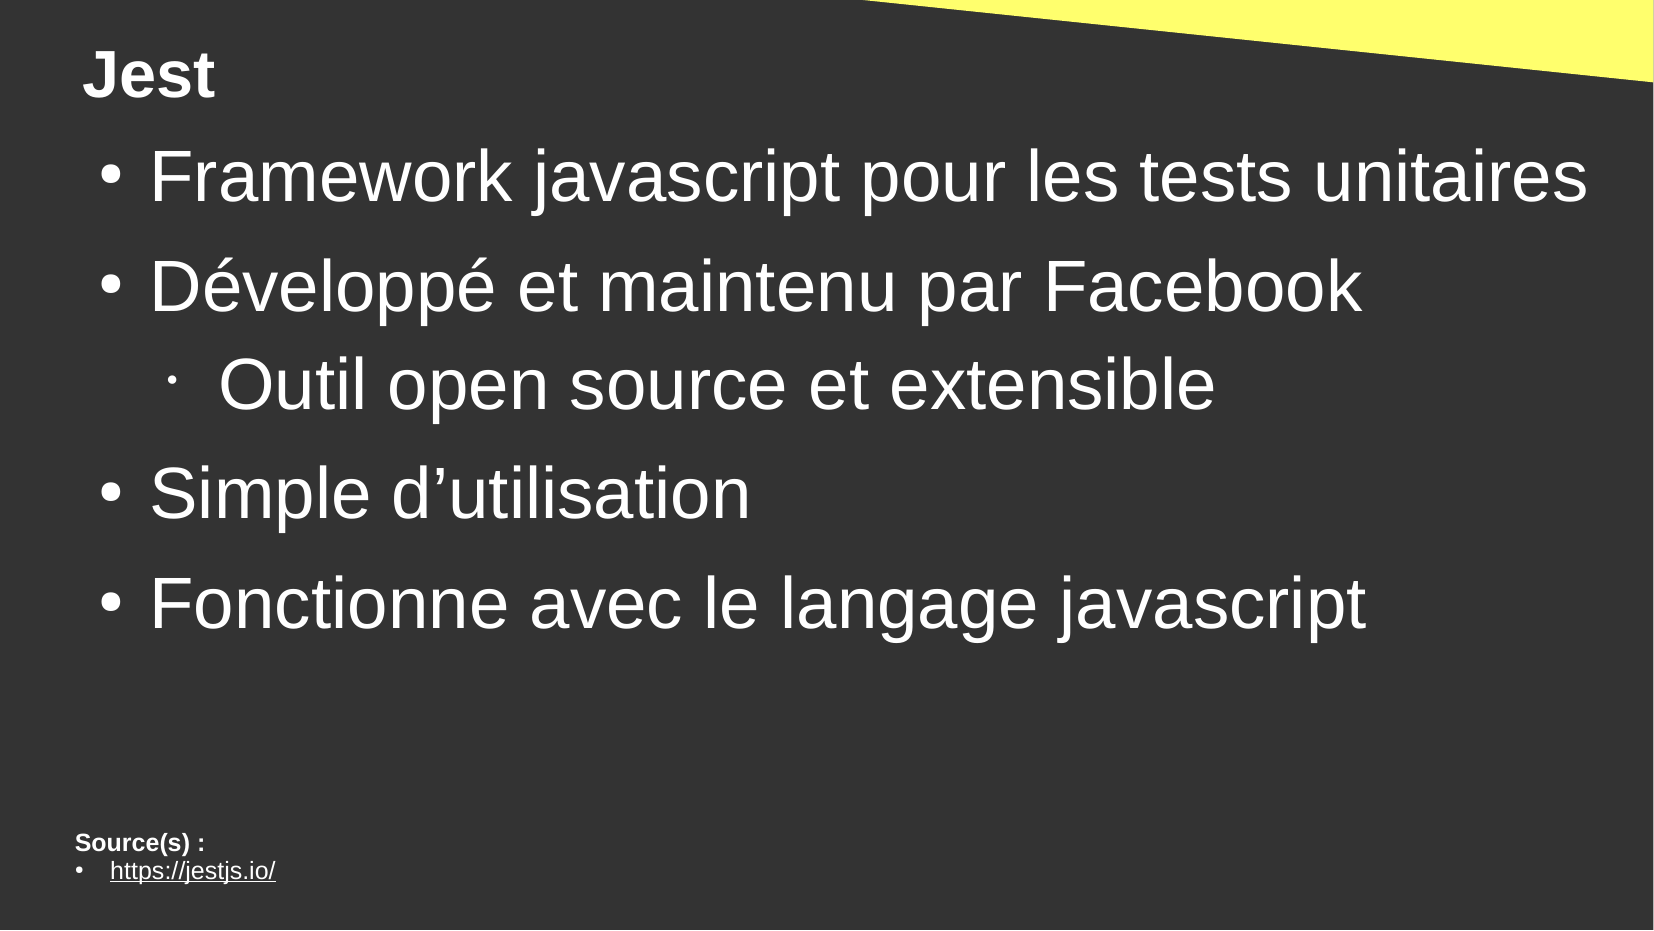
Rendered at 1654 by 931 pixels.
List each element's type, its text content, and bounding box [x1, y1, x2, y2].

text_box Source(s) : https://jestjs.io/ [59, 821, 1546, 906]
title Jest [82, 37, 1571, 114]
text_box [862, 0, 1654, 83]
list Framework javascript pour les tests unitaires Développé et maintenu par Facebook Outil open source et extensible Simple d’utilisation Fonctionne avec le langage javascript [80, 135, 1619, 721]
